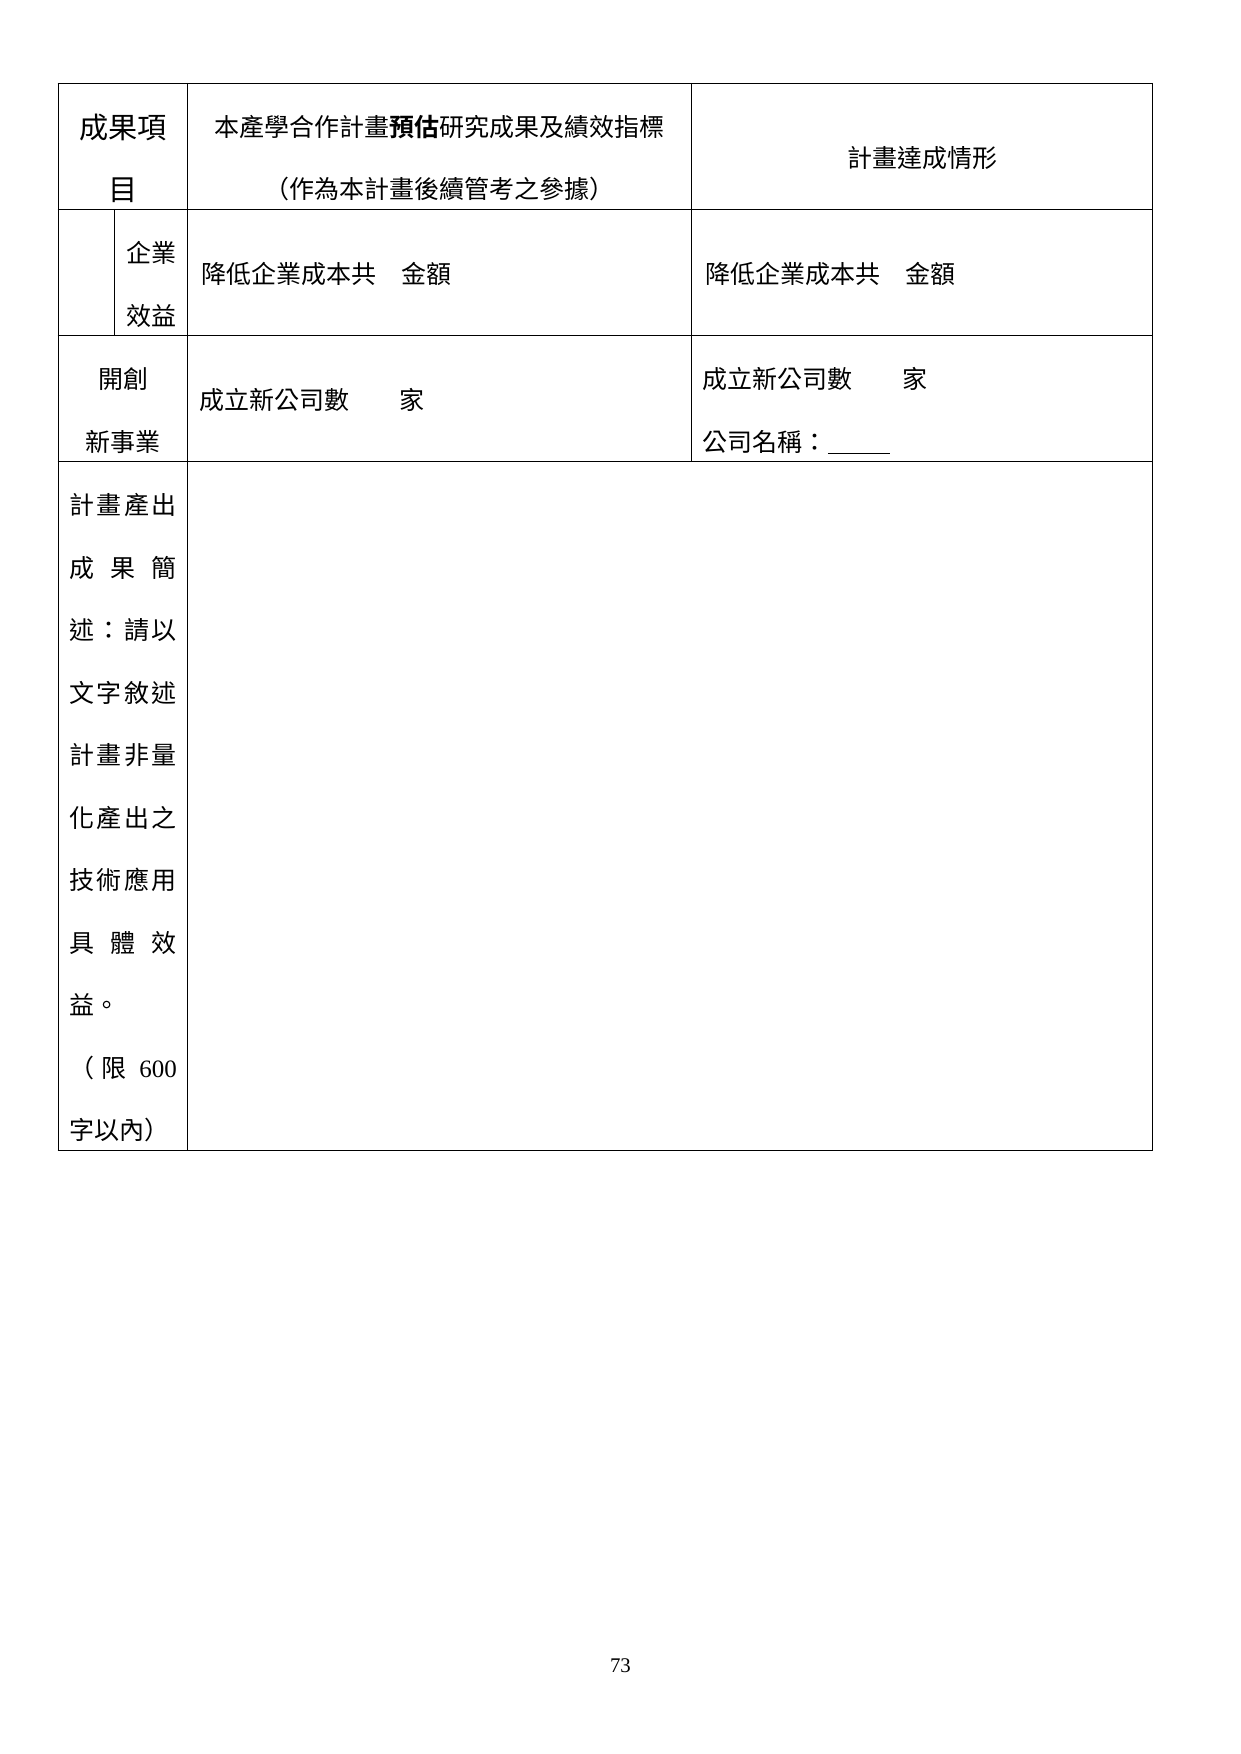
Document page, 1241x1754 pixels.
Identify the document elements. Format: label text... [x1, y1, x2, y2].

table_cell [188, 462, 1152, 1149]
table_cell 成立新公司數 家 [188, 336, 691, 461]
table_cell 降低企業成本共 金額 [188, 210, 691, 335]
table_header 計畫達成情形 [692, 84, 1152, 209]
table_cell 計畫產出成果簡述：請以文字敘述計畫非量化產出之技術應用具體效益。 （限600字以內） [59, 462, 187, 1149]
table_cell [59, 210, 114, 335]
table_cell 降低企業成本共 金額 [692, 210, 1152, 335]
table_cell 開創 新事業 [59, 336, 187, 461]
table_cell 成立新公司數 家 公司名稱： [692, 336, 1152, 461]
table_header 本產學合作計畫預估研究成果及績效指標 （作為本計畫後續管考之參據） [188, 84, 691, 209]
table_cell 企業 效益 [115, 210, 187, 335]
table_header 成果項目 [59, 84, 187, 209]
